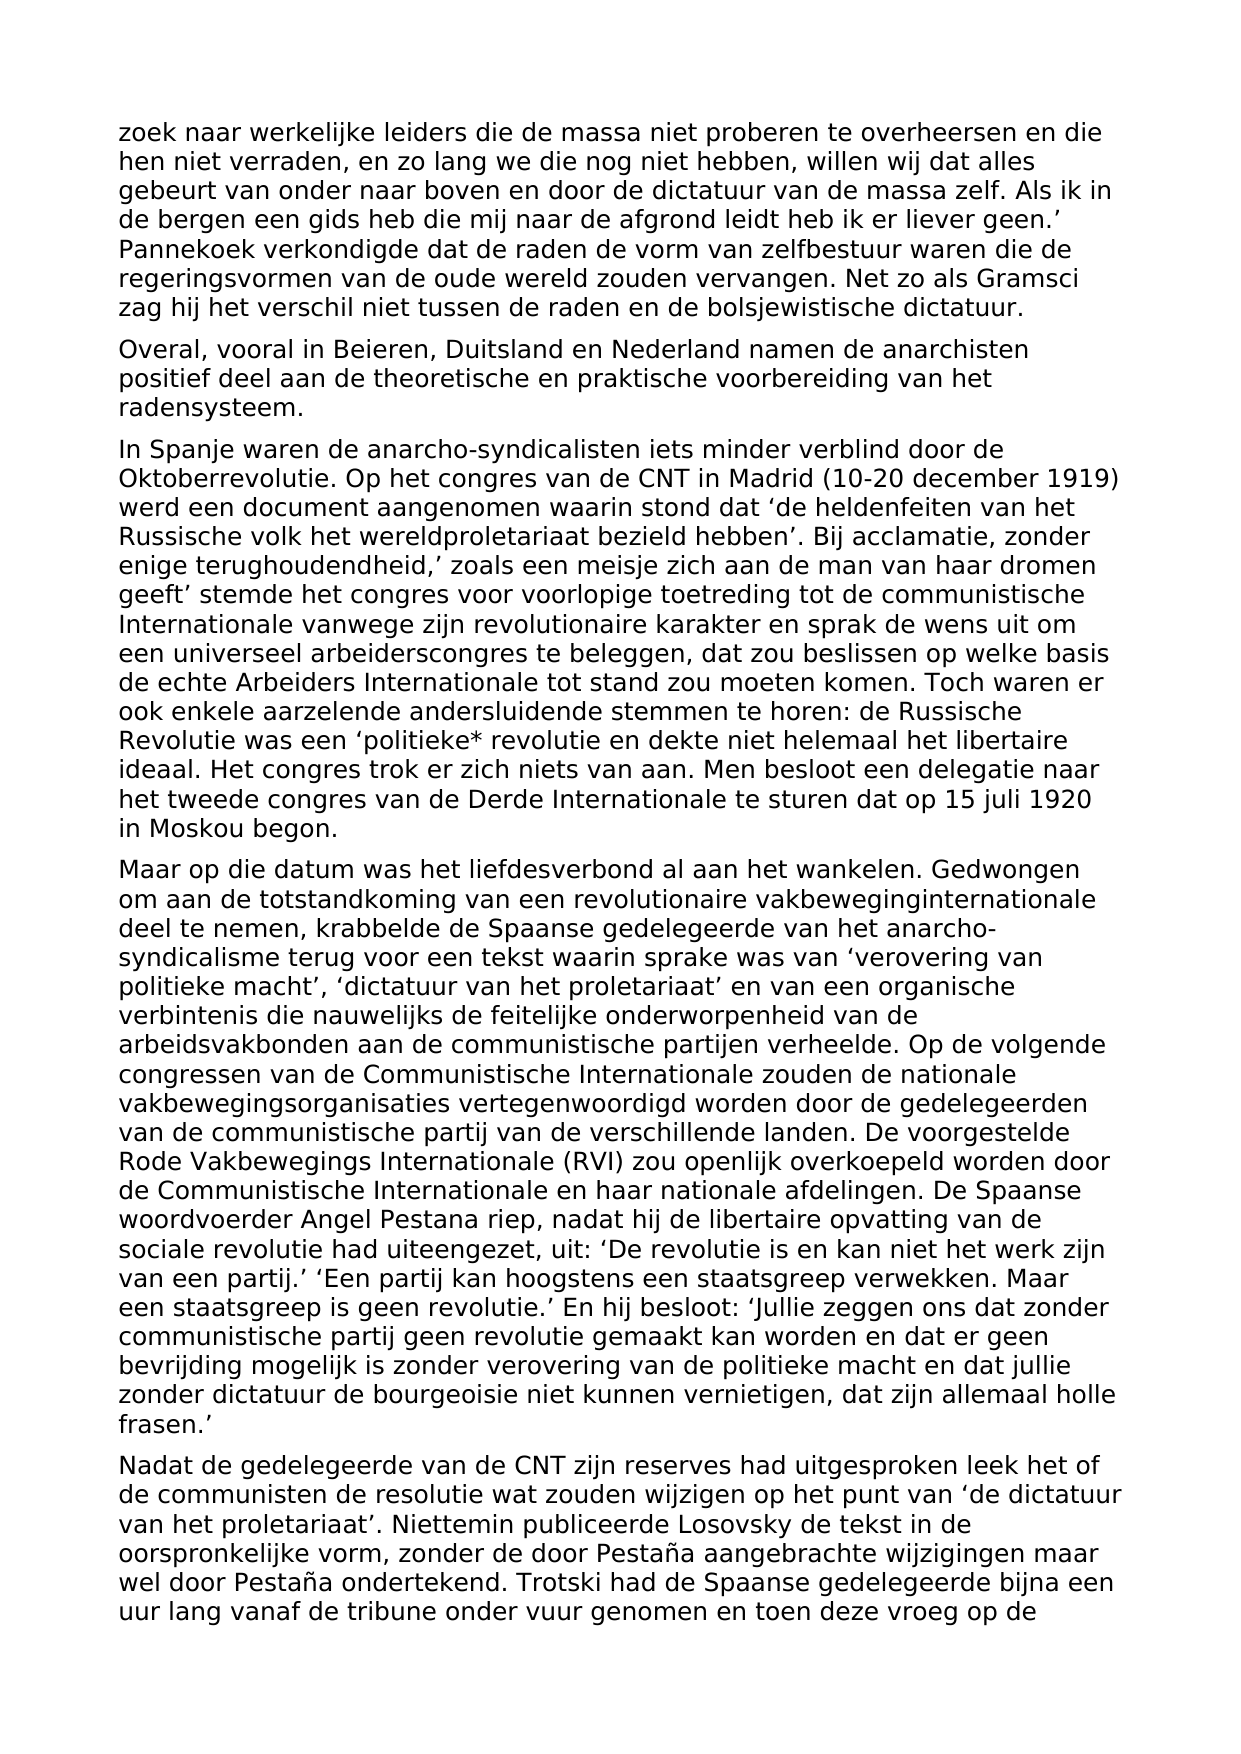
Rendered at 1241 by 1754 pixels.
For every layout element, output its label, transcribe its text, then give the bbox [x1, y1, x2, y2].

text Overal, vooral in Beieren, Duitsland en Nederland namen de anarchisten positief deel aan de theoretische en praktische voorbereiding van het radensysteem. [118, 335, 1122, 422]
text zoek naar werkelijke leiders die de massa niet proberen te overheersen en die hen niet verraden, en zo lang we die nog niet hebben, willen wij dat alles gebeurt van onder naar boven en door de dictatuur van de massa zelf. Als ik in de bergen een gids heb die mij naar de afgrond leidt heb ik er liever geen.’ Pannekoek verkondigde dat de raden de vorm van zelfbestuur waren die de regeringsvormen van de oude wereld zouden vervangen. Net zo als Gramsci zag hij het verschil niet tussen de raden en de bolsjewistische dictatuur. [118, 118, 1122, 322]
text Maar op die datum was het liefdesverbond al aan het wankelen. Gedwongen om aan de totstandkoming van een revolutionaire vakbeweginginternationale deel te nemen, krabbelde de Spaanse gedelegeerde van het anarcho-syndicalisme terug voor een tekst waarin sprake was van ‘verovering van politieke macht’, ‘dictatuur van het proletariaat’ en van een organische verbintenis die nauwelijks de feitelijke onderworpenheid van de arbeidsvakbonden aan de communistische partijen verheelde. Op de volgende congressen van de Communistische Internationale zouden de nationale vakbewegingsorganisaties vertegenwoordigd worden door de gedelegeerden van de communistische partij van de verschillende landen. De voorgestelde Rode Vakbewegings Internationale (RVI) zou openlijk overkoepeld worden door de Communistische Internationale en haar nationale afdelingen. De Spaanse woordvoerder Angel Pestana riep, nadat hij de libertaire opvatting van de sociale revolutie had uiteengezet, uit: ‘De revolutie is en kan niet het werk zijn van een partij.’ ‘Een partij kan hoogstens een staatsgreep verwekken. Maar een staatsgreep is geen revolutie.’ En hij besloot: ‘Jullie zeggen ons dat zonder communistische partij geen revolutie gemaakt kan worden en dat er geen bevrijding mogelijk is zonder verovering van de politieke macht en dat jullie zonder dictatuur de bourgeoisie niet kunnen vernietigen, dat zijn allemaal holle frasen.’ [118, 856, 1122, 1439]
text Nadat de gedelegeerde van de CNT zijn reserves had uitgesproken leek het of de communisten de resolutie wat zouden wijzigen op het punt van ‘de dictatuur van het proletariaat’. Niettemin publiceerde Losovsky de tekst in de oorspronkelijke vorm, zonder de door Pestaña aangebrachte wijzigingen maar wel door Pestaña ondertekend. Trotski had de Spaanse gedelegeerde bijna een uur lang vanaf de tribune onder vuur genomen en toen deze vroeg op de [118, 1451, 1122, 1626]
text In Spanje waren de anarcho-syndicalisten iets minder verblind door de Oktoberrevolutie. Op het congres van de CNT in Madrid (10-20 december 1919) werd een document aangenomen waarin stond dat ‘de heldenfeiten van het Russische volk het wereldproletariaat bezield hebben’. Bij acclamatie, zonder enige terughoudendheid,’ zoals een meisje zich aan de man van haar dromen geeft’ stemde het congres voor voorlopige toetreding tot de communistische Internationale vanwege zijn revolutionaire karakter en sprak de wens uit om een universeel arbeiderscongres te beleggen, dat zou beslissen op welke basis de echte Arbeiders Internationale tot stand zou moeten komen. Toch waren er ook enkele aarzelende andersluidende stemmen te horen: de Russische Revolutie was een ‘politieke* revolutie en dekte niet helemaal het libertaire ideaal. Het congres trok er zich niets van aan. Men besloot een delegatie naar het tweede congres van de Derde Internationale te sturen dat op 15 juli 1920 in Moskou begon. [118, 435, 1122, 843]
